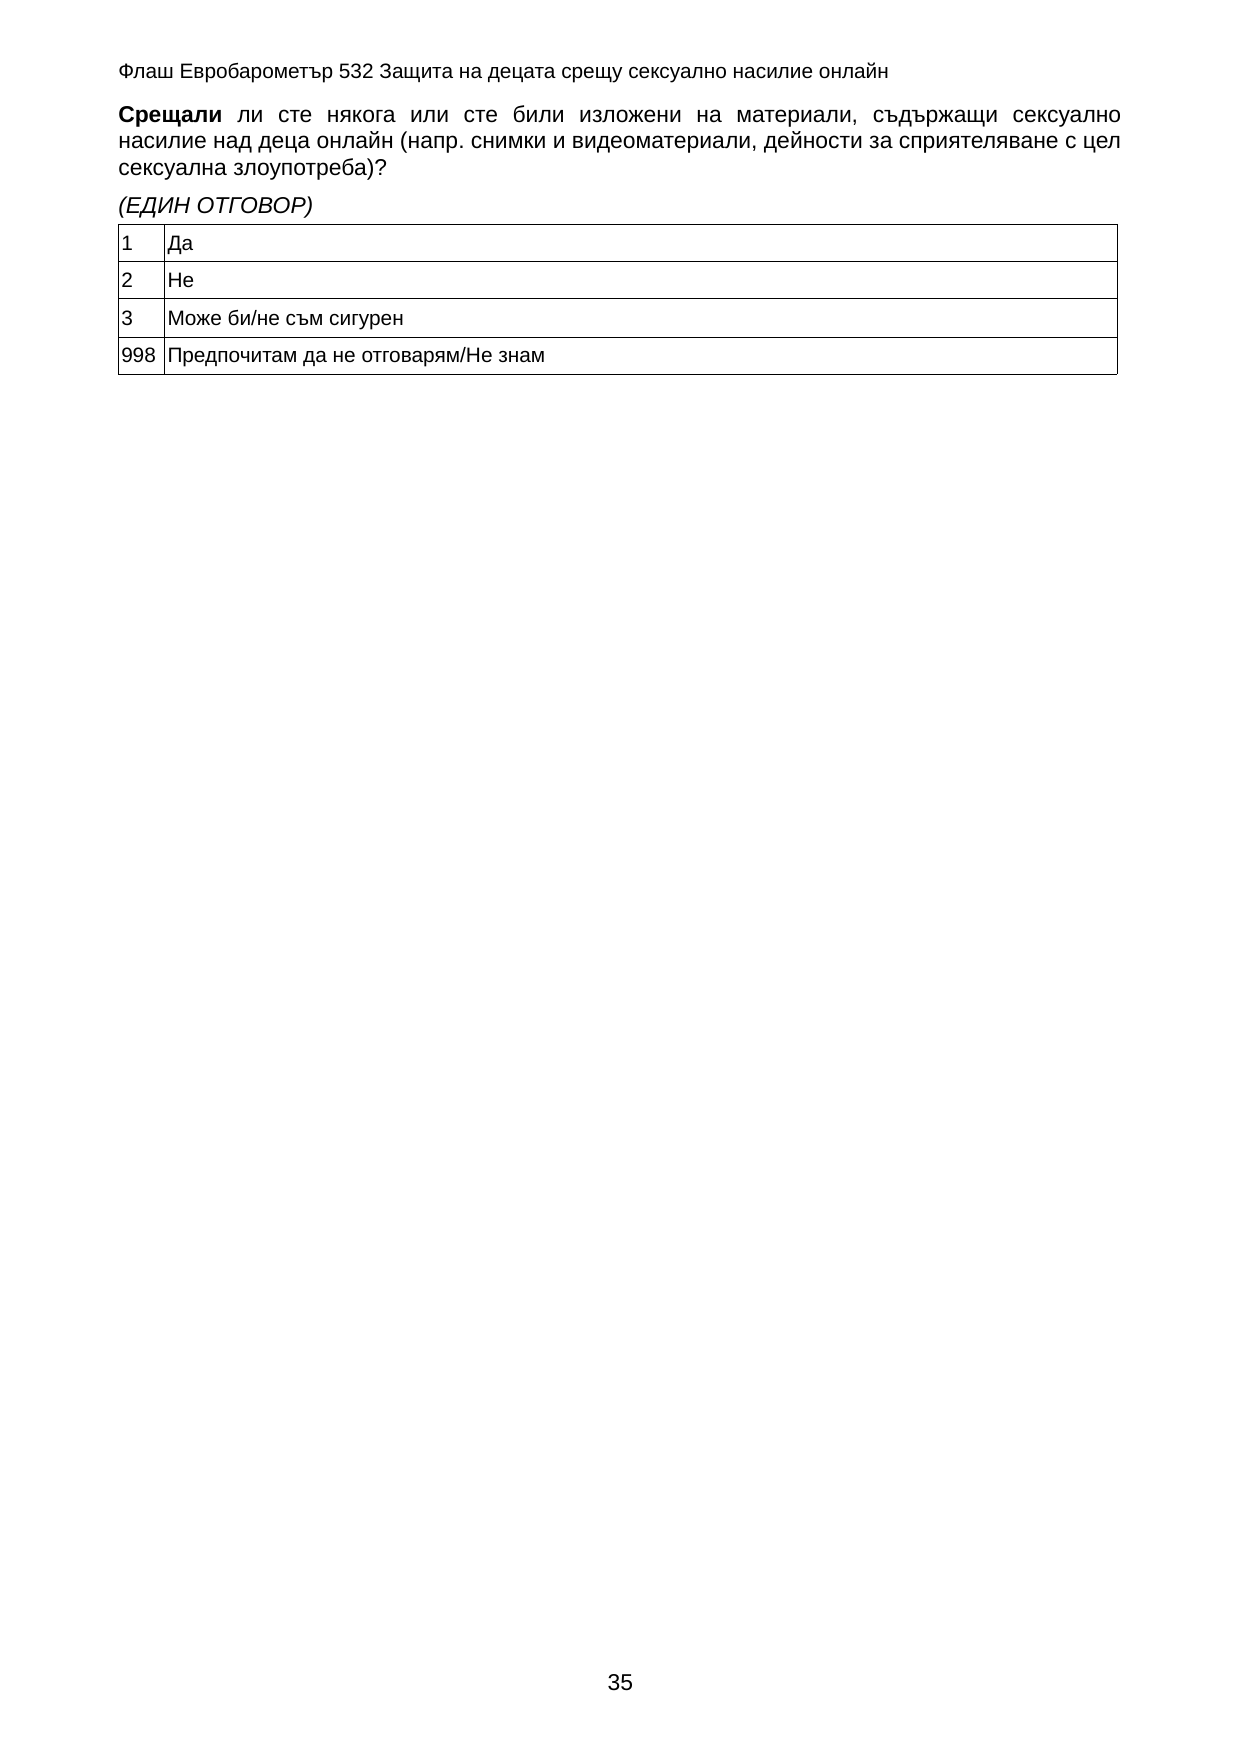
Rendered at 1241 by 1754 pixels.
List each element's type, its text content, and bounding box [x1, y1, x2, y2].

text (ЕДИН ОТГОВОР) [118, 192, 1122, 218]
table_header Да [165, 225, 1117, 261]
text Срещали ли сте някога или сте били изложени на материали, съдържащи сексуално насилие над деца онлайн (напр. снимки и видеоматериали, дейности за сприятеляване с цел сексуална злоупотреба)? [118, 101, 1122, 180]
table_cell Не [165, 262, 1117, 298]
table_cell 2 [119, 262, 164, 298]
table_header 1 [119, 225, 164, 261]
table_cell 998 [119, 338, 164, 374]
table_cell 3 [119, 299, 164, 337]
table_cell Може би/не съм сигурен [165, 299, 1117, 337]
table_cell Предпочитам да не отговарям/Не знам [165, 338, 1117, 374]
